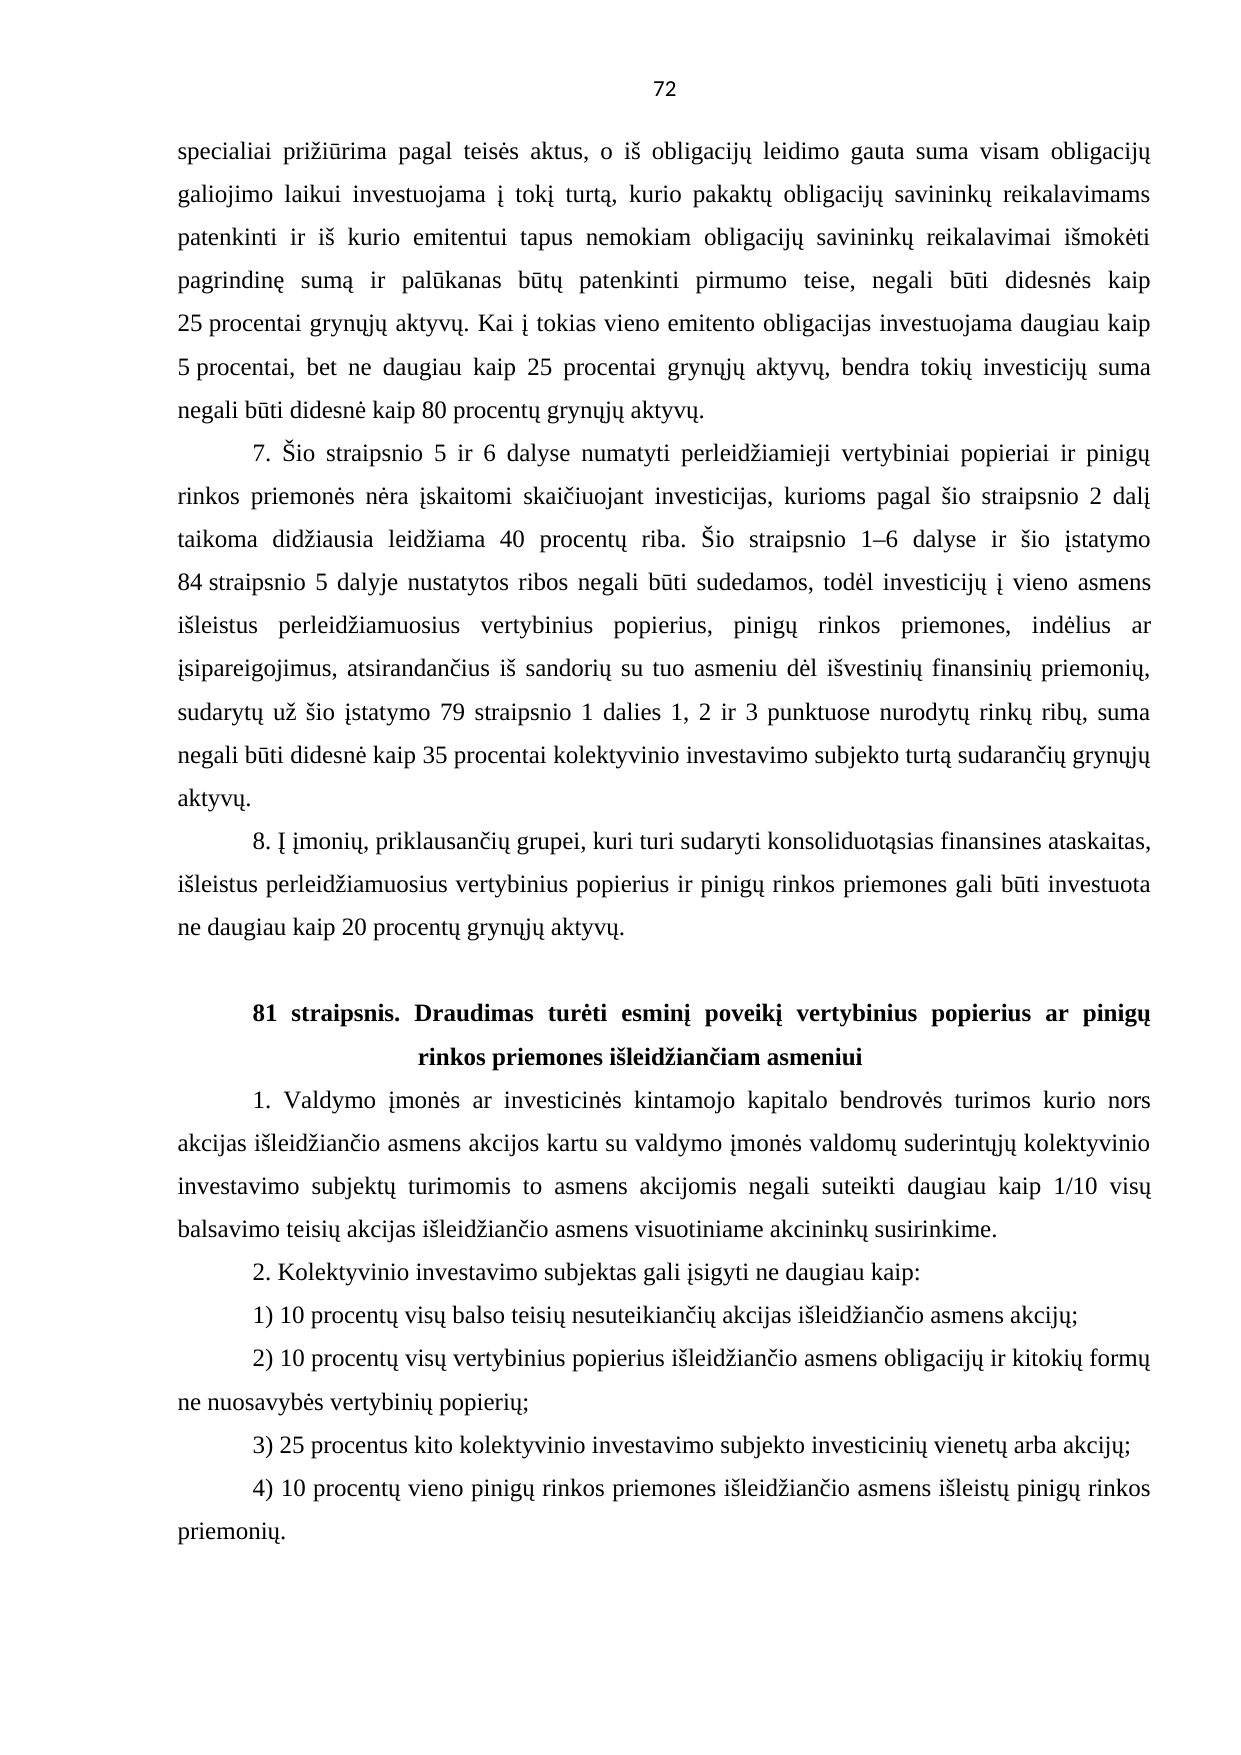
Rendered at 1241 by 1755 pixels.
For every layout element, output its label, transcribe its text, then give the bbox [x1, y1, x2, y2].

text specialiai prižiūrima pagal teisės aktus, o iš obligacijų leidimo gauta suma visam obligacijų galiojimo laikui investuojama į tokį turtą, kurio pakaktų obligacijų savininkų reikalavimams patenkinti ir iš kurio emitentui tapus nemokiam obligacijų savininkų reikalavimai išmokėti pagrindinę sumą ir palūkanas būtų patenkinti pirmumo teise, negali būti didesnės kaip 25 procentai grynųjų aktyvų. Kai į tokias vieno emitento obligacijas investuojama daugiau kaip 5 procentai, bet ne daugiau kaip 25 procentai grynųjų aktyvų, bendra tokių investicijų suma negali būti didesnė kaip 80 procentų grynųjų aktyvų. [177, 136, 1152, 423]
text 1. Valdymo įmonės ar investicinės kintamojo kapitalo bendrovės turimos kurio nors akcijas išleidžiančio asmens akcijos kartu su valdymo įmonės valdomų suderintųjų kolektyvinio investavimo subjektų turimomis to asmens akcijomis negali suteikti daugiau kaip 1/10 visų balsavimo teisių akcijas išleidžiančio asmens visuotiniame akcininkų susirinkime. [177, 1085, 1152, 1243]
text 8. Į įmonių, priklausančių grupei, kuri turi sudaryti konsoliduotąsias finansines ataskaitas, išleistus perleidžiamuosius vertybinius popierius ir pinigų rinkos priemones gali būti investuota ne daugiau kaip 20 procentų grynųjų aktyvų. [177, 826, 1152, 941]
text 1) 10 procentų visų balso teisių nesuteikiančių akcijas išleidžiančio asmens akcijų; [177, 1300, 1152, 1329]
text 3) 25 procentus kito kolektyvinio investavimo subjekto investicinių vienetų arba akcijų; [177, 1430, 1152, 1458]
text 7. Šio straipsnio 5 ir 6 dalyse numatyti perleidžiamieji vertybiniai popieriai ir pinigų rinkos priemonės nėra įskaitomi skaičiuojant investicijas, kurioms pagal šio straipsnio 2 dalį taikoma didžiausia leidžiama 40 procentų riba. Šio straipsnio 1–6 dalyse ir šio įstatymo 84 straipsnio 5 dalyje nustatytos ribos negali būti sudedamos, todėl investicijų į vieno asmens išleistus perleidžiamuosius vertybinius popierius, pinigų rinkos priemones, indėlius ar įsipareigojimus, atsirandančius iš sandorių su tuo asmeniu dėl išvestinių finansinių priemonių, sudarytų už šio įstatymo 79 straipsnio 1 dalies 1, 2 ir 3 punktuose nurodytų rinkų ribų, suma negali būti didesnė kaip 35 procentai kolektyvinio investavimo subjekto turtą sudarančių grynųjų aktyvų. [177, 438, 1152, 812]
text 4) 10 procentų vieno pinigų rinkos priemones išleidžiančio asmens išleistų pinigų rinkos priemonių. [177, 1473, 1152, 1545]
text 2. Kolektyvinio investavimo subjektas gali įsigyti ne daugiau kaip: [177, 1257, 1152, 1286]
text 2) 10 procentų visų vertybinius popierius išleidžiančio asmens obligacijų ir kitokių formų ne nuosavybės vertybinių popierių; [177, 1343, 1152, 1415]
text 81 straipsnis. Draudimas turėti esminį poveikį vertybinius popierius ar pinigų rinkos priemones išleidžiančiam asmeniui [252, 998, 1152, 1070]
